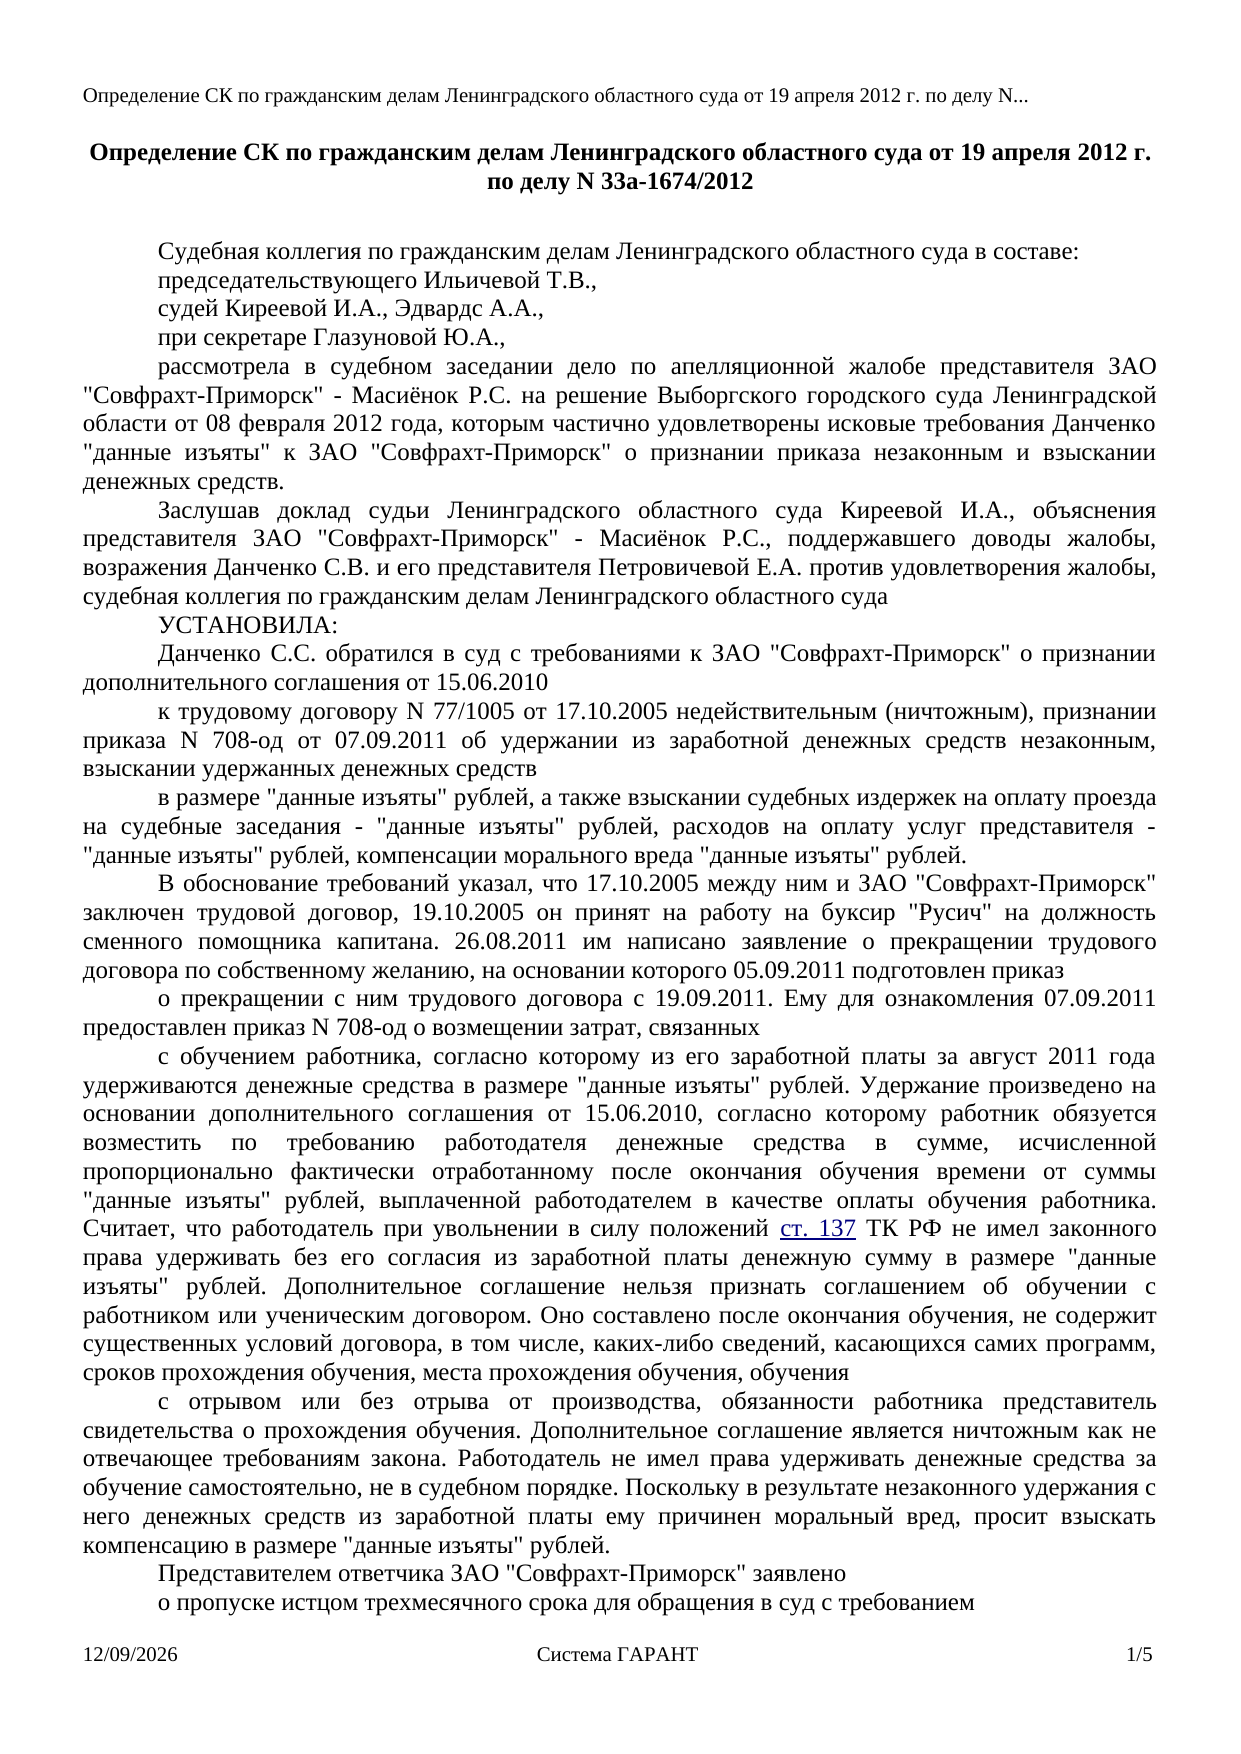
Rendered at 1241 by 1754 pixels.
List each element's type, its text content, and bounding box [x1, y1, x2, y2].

text в размере "данные изъяты" рублей, а также взыскании судебных издержек на оплату проезда на судебные заседания - "данные изъяты" рублей, расходов на оплату услуг представителя - "данные изъяты" рублей, компенсации морального вреда "данные изъяты" рублей. [83, 782, 1157, 868]
text судей Киреевой И.А., Эдвардс А.А., [83, 293, 1157, 322]
text к трудовому договору N 77/1005 от 17.10.2005 недействительным (ничтожным), признании приказа N 708-од от 07.09.2011 об удержании из заработной денежных средств незаконным, взыскании удержанных денежных средств [83, 696, 1157, 782]
text Судебная коллегия по гражданским делам Ленинградского областного суда в составе: [83, 236, 1157, 265]
text Заслушав доклад судьи Ленинградского областного суда Киреевой И.А., объяснения представителя ЗАО "Совфрахт-Приморск" - Масиёнок Р.С., поддержавшего доводы жалобы, возражения Данченко С.В. и его представителя Петровичевой Е.А. против удовлетворения жалобы, судебная коллегия по гражданским делам Ленинградского областного суда [83, 495, 1157, 610]
text при секретаре Глазуновой Ю.А., [83, 322, 1157, 351]
text с обучением работника, согласно которому из его заработной платы за август 2011 года удерживаются денежные средства в размере "данные изъяты" рублей. Удержание произведено на основании дополнительного соглашения от 15.06.2010, согласно которому работник обязуется возместить по требованию работодателя денежные средства в сумме, исчисленной пропорционально фактически отработанному после окончания обучения времени от суммы "данные изъяты" рублей, выплаченной работодателем в качестве оплаты обучения работника. Считает, что работодатель при увольнении в силу положений ст. 137 ТК РФ не имел законного права удерживать без его согласия из заработной платы денежную сумму в размере "данные изъяты" рублей. Дополнительное соглашение нельзя признать соглашением об обучении с работником или ученическим договором. Оно составлено после окончания обучения, не содержит существенных условий договора, в том числе, каких-либо сведений, касающихся самих программ, сроков прохождения обучения, места прохождения обучения, обучения [83, 1041, 1157, 1386]
text УСТАНОВИЛА: [83, 610, 1157, 638]
text В обоснование требований указал, что 17.10.2005 между ним и ЗАО "Совфрахт-Приморск" заключен трудовой договор, 19.10.2005 он принят на работу на буксир "Русич" на должность сменного помощника капитана. 26.08.2011 им написано заявление о прекращении трудового договора по собственному желанию, на основании которого 05.09.2011 подготовлен приказ [83, 868, 1157, 983]
text о пропуске истцом трехмесячного срока для обращения в суд с требованием [83, 1587, 1157, 1616]
subtitle Определение СК по гражданским делам Ленинградского областного суда от 19 апреля 2012 г. по делу N 33а-1674/2012 [83, 137, 1157, 195]
text рассмотрела в судебном заседании дело по апелляционной жалобе представителя ЗАО "Совфрахт-Приморск" - Масиёнок Р.С. на решение Выборгского городского суда Ленинградской области от 08 февраля 2012 года, которым частично удовлетворены исковые требования Данченко "данные изъяты" к ЗАО "Совфрахт-Приморск" о признании приказа незаконным и взыскании денежных средств. [83, 351, 1157, 495]
text с отрывом или без отрыва от производства, обязанности работника представитель свидетельства о прохождения обучения. Дополнительное соглашение является ничтожным как не отвечающее требованиям закона. Работодатель не имел права удерживать денежные средства за обучение самостоятельно, не в судебном порядке. Поскольку в результате незаконного удержания с него денежных средств из заработной платы ему причинен моральный вред, просит взыскать компенсацию в размере "данные изъяты" рублей. [83, 1386, 1157, 1558]
text председательствующего Ильичевой Т.В., [83, 265, 1157, 293]
text о прекращении с ним трудового договора с 19.09.2011. Ему для ознакомления 07.09.2011 предоставлен приказ N 708-од о возмещении затрат, связанных [83, 983, 1157, 1041]
text Представителем ответчика ЗАО "Совфрахт-Приморск" заявлено [83, 1558, 1157, 1587]
text Данченко С.С. обратился в суд с требованиями к ЗАО "Совфрахт-Приморск" о признании дополнительного соглашения от 15.06.2010 [83, 638, 1157, 696]
